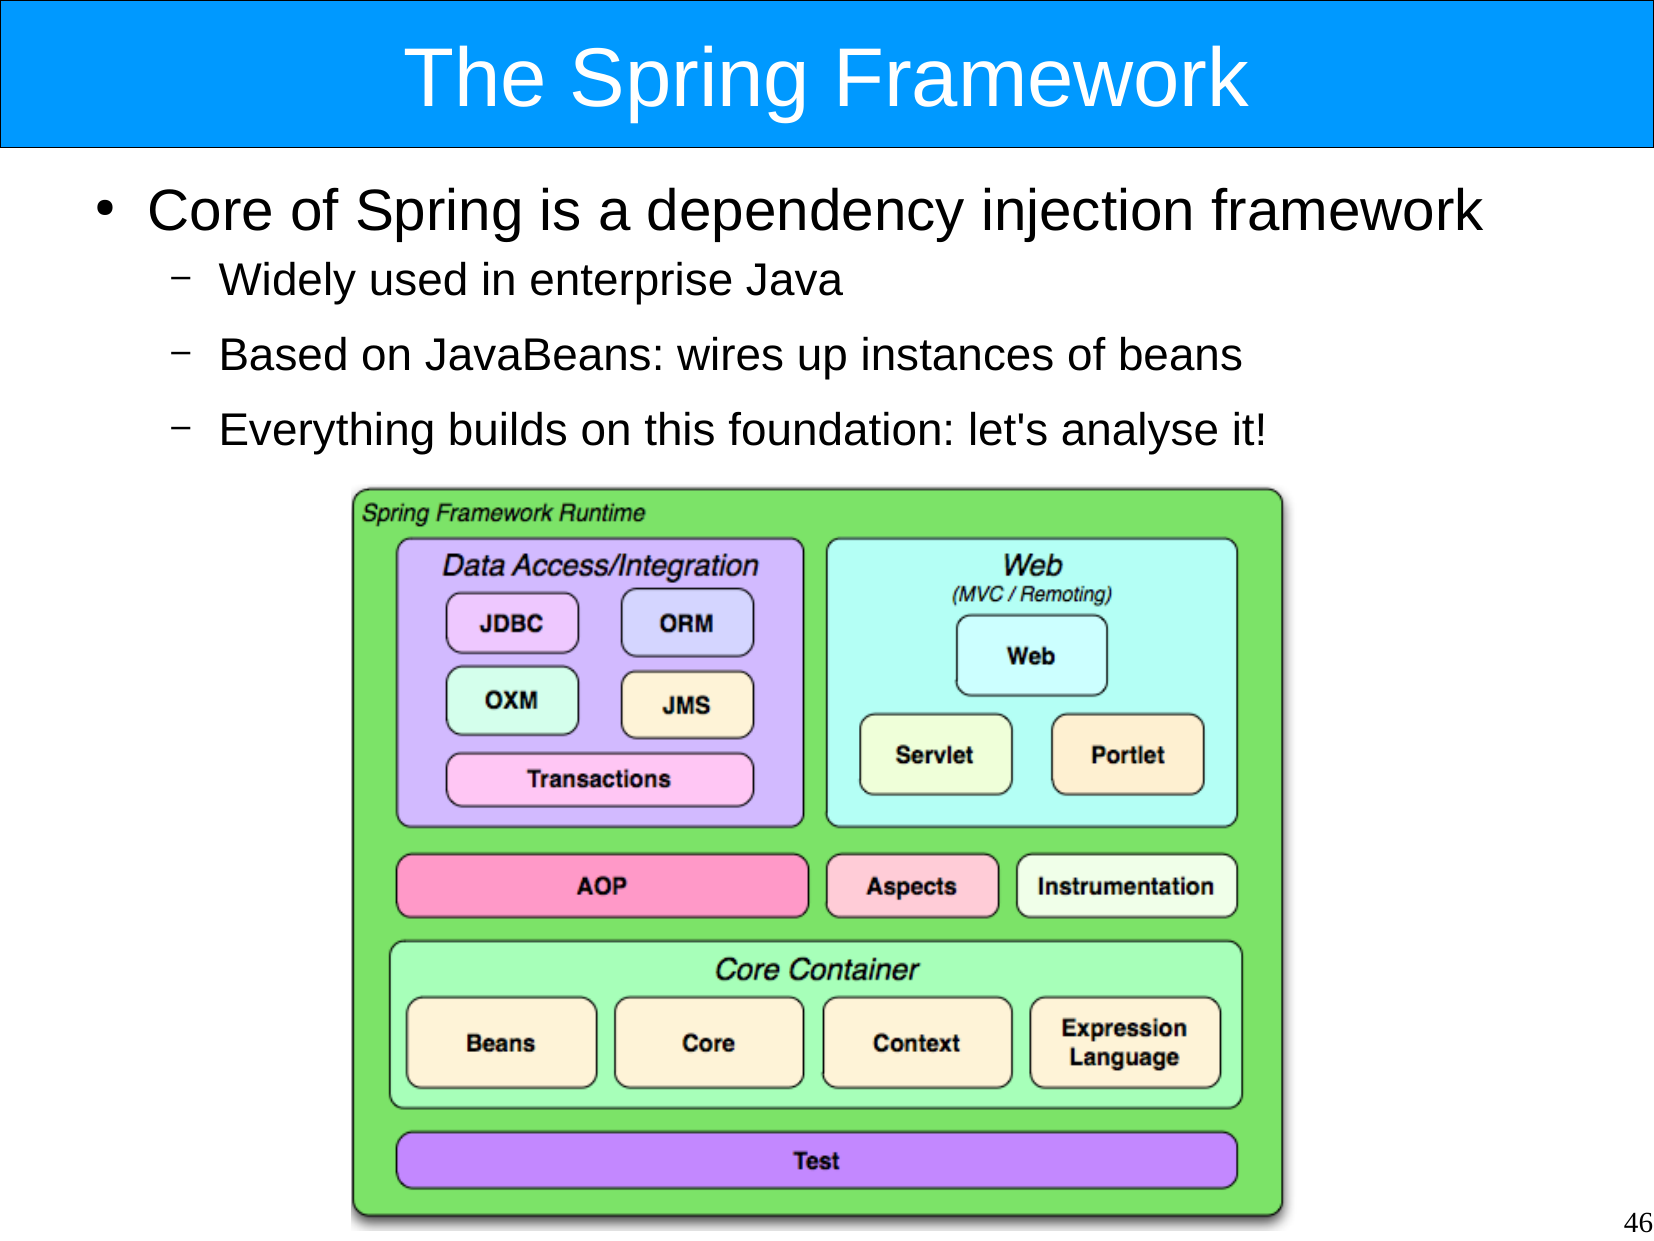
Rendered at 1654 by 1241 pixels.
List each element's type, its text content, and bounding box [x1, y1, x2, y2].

picture [351, 484, 1300, 1231]
list Core of Spring is a dependency injection framework Widely used in enterprise Java Based on JavaBeans: wires up instances of beans Everything builds on this foundation: let's analyse it! [76, 177, 1565, 1196]
title The Spring Framework [82, 13, 1571, 142]
